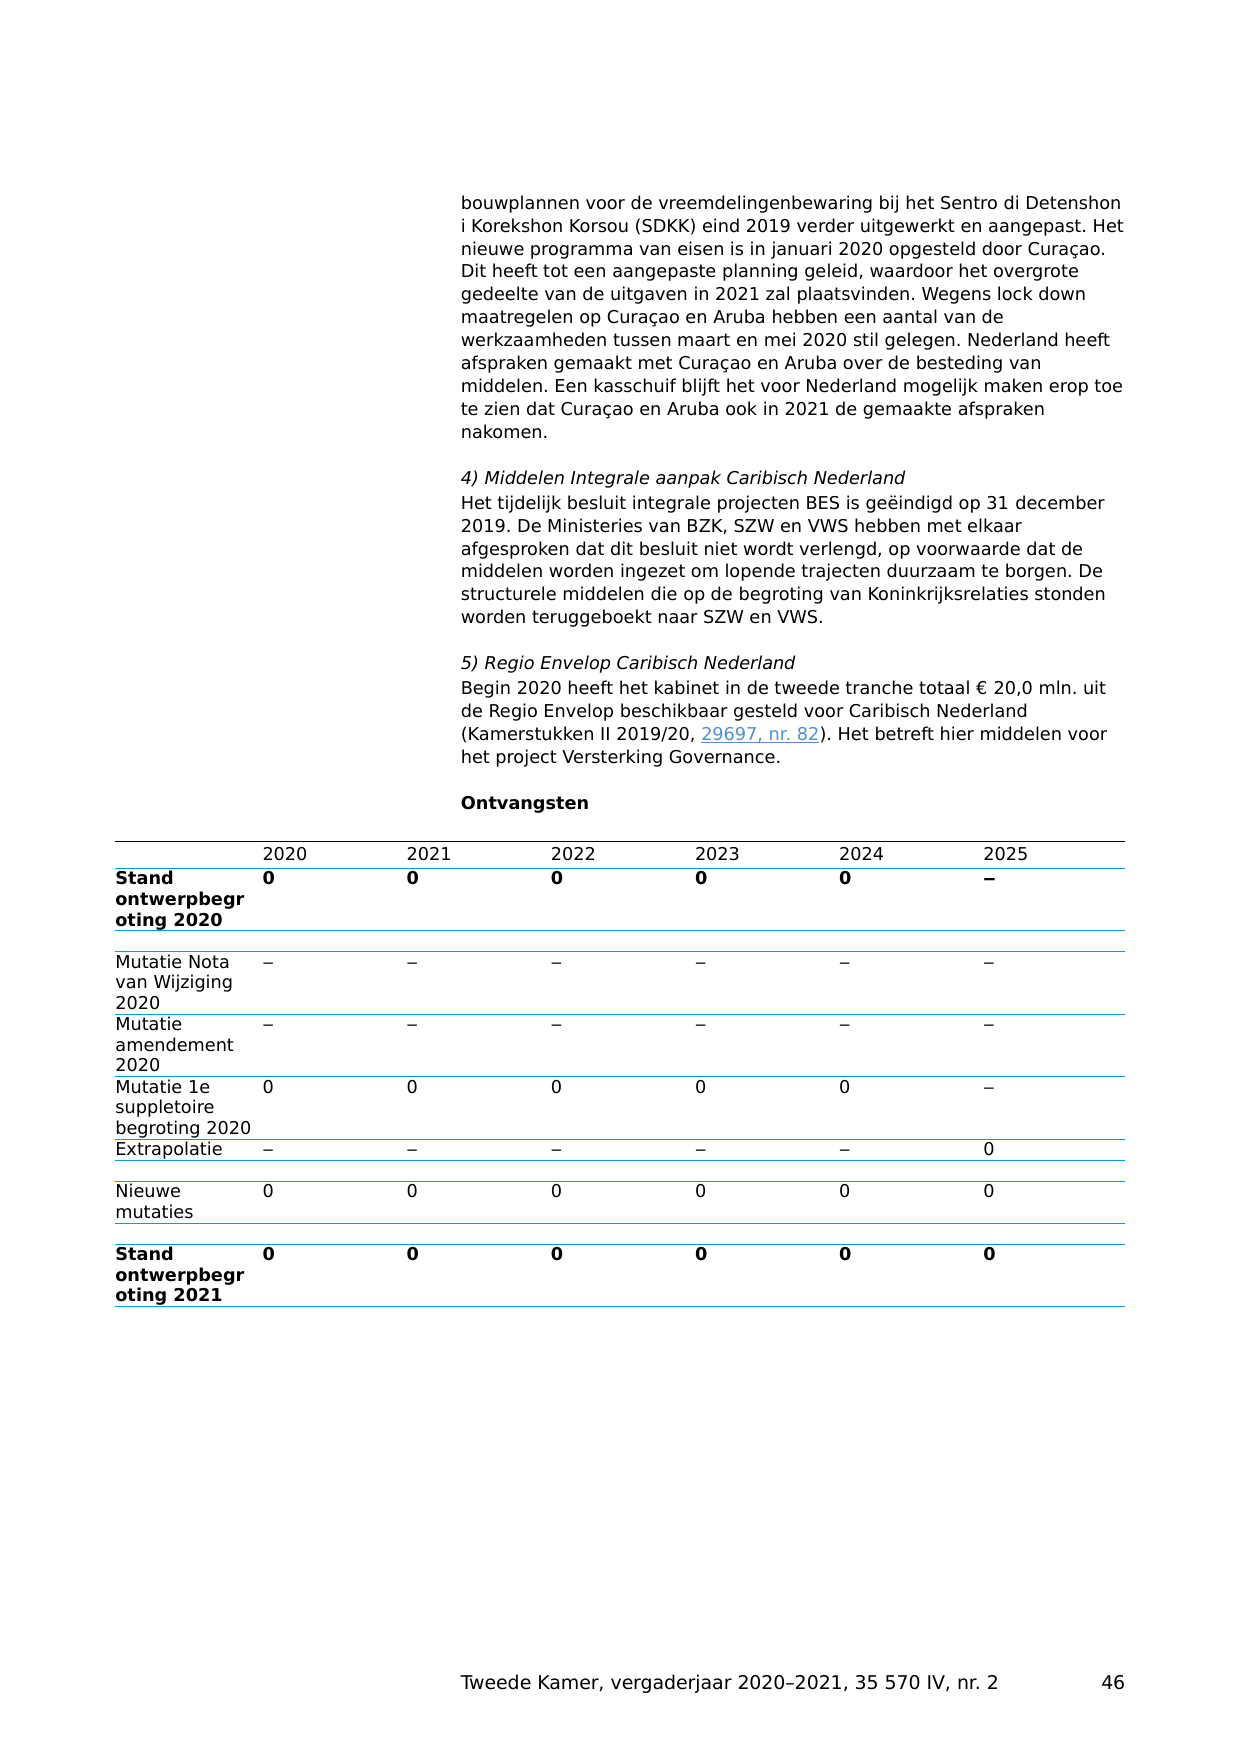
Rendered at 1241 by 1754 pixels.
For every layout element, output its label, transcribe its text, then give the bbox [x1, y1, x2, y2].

table_cell Mutatie Nota van Wijziging 2020 [115, 952, 259, 1014]
table_cell 0 [548, 1182, 692, 1222]
table_cell 0 [259, 1245, 403, 1306]
table_cell 0 [980, 1245, 1125, 1306]
table_cell 0 [980, 1140, 1125, 1159]
table_cell ‒ [980, 952, 1125, 1014]
text bouwplannen voor de vreemdelingenbewaring bij het Sentro di Detenshon i Korekshon Korsou (SDKK) eind 2019 verder uitgewerkt en aangepast. Het nieuwe programma van eisen is in januari 2020 opgesteld door Curaçao. Dit heeft tot een aangepaste planning geleid, waardoor het overgrote gedeelte van de uitgaven in 2021 zal plaatsvinden. Wegens lock down maatregelen op Curaçao en Aruba hebben een aantal van de werkzaamheden tussen maart en mei 2020 stil gelegen. Nederland heeft afspraken gemaakt met Curaçao en Aruba over de besteding van middelen. Een kasschuif blijft het voor Nederland mogelijk maken erop toe te zien dat Curaçao en Aruba ook in 2021 de gemaakte afspraken nakomen. [461, 191, 1125, 443]
table_cell 2020 [259, 842, 403, 868]
table_cell [980, 1161, 1125, 1181]
table_cell ‒ [259, 1015, 403, 1076]
table_cell Mutatie amendement 2020 [115, 1015, 259, 1076]
table_cell Extrapolatie [115, 1140, 259, 1159]
table_cell [259, 931, 403, 951]
table_cell ‒ [404, 1140, 548, 1159]
text 5) Regio Envelop Caribisch Nederland [461, 651, 1125, 674]
text 4) Middelen Integrale aanpak Caribisch Nederland [461, 466, 1125, 489]
table_cell [115, 1224, 259, 1244]
table_cell [548, 1224, 692, 1244]
table_cell 0 [836, 869, 980, 930]
table_cell 2022 [548, 842, 692, 868]
table_cell [404, 1161, 548, 1181]
table_cell Nieuwe mutaties [115, 1182, 259, 1222]
table_cell [259, 1161, 403, 1181]
table_cell 0 [404, 1182, 548, 1222]
table_cell [115, 1161, 259, 1181]
table_cell 0 [548, 1245, 692, 1306]
table_cell [836, 1224, 980, 1244]
table_cell 2024 [836, 842, 980, 868]
table_cell ‒ [980, 869, 1125, 930]
table_cell 2023 [692, 842, 836, 868]
table_cell 0 [692, 1182, 836, 1222]
table_cell 0 [548, 869, 692, 930]
table_cell [115, 931, 259, 951]
table_cell [259, 1224, 403, 1244]
table_cell ‒ [404, 952, 548, 1014]
table_cell 0 [692, 1077, 836, 1138]
table_cell 0 [836, 1182, 980, 1222]
table_cell [548, 1161, 692, 1181]
table_cell ‒ [836, 1140, 980, 1159]
table_cell ‒ [692, 952, 836, 1014]
table_cell [980, 1224, 1125, 1244]
table_cell ‒ [836, 952, 980, 1014]
table_cell ‒ [259, 952, 403, 1014]
table_cell [115, 842, 259, 868]
table_cell [836, 1161, 980, 1181]
table_cell ‒ [548, 1015, 692, 1076]
table_cell 0 [404, 1245, 548, 1306]
text Het tijdelijk besluit integrale projecten BES is geëindigd op 31 december 2019. De Ministeries van BZK, SZW en VWS hebben met elkaar afgesproken dat dit besluit niet wordt verlengd, op voorwaarde dat de middelen worden ingezet om lopende trajecten duurzaam te borgen. De structurele middelen die op de begroting van Koninkrijksrelaties stonden worden teruggeboekt naar SZW en VWS. [461, 491, 1125, 628]
table_cell ‒ [404, 1015, 548, 1076]
table_cell 0 [259, 1077, 403, 1138]
table_cell 2025 [980, 842, 1125, 868]
table_cell ‒ [692, 1140, 836, 1159]
table_cell 0 [692, 1245, 836, 1306]
table_cell ‒ [548, 1140, 692, 1159]
table_cell [404, 931, 548, 951]
table_cell ‒ [836, 1015, 980, 1076]
table_cell ‒ [692, 1015, 836, 1076]
table_cell 0 [836, 1077, 980, 1138]
table_cell 0 [259, 869, 403, 930]
table_cell [548, 931, 692, 951]
table_cell 0 [836, 1245, 980, 1306]
table_cell ‒ [980, 1077, 1125, 1138]
table_cell 0 [404, 1077, 548, 1138]
table_cell Stand ontwerpbegroting 2021 [115, 1245, 259, 1306]
text Begin 2020 heeft het kabinet in de tweede tranche totaal € 20,0 mln. uit de Regio Envelop beschikbaar gesteld voor Caribisch Nederland (Kamerstukken II 2019/20, 29697, nr. 82). Het betreft hier middelen voor het project Versterking Governance. [461, 676, 1125, 768]
table_cell [836, 931, 980, 951]
table_cell [404, 1224, 548, 1244]
table_cell 0 [548, 1077, 692, 1138]
table_header Tabel 21 Ontvangsten beleidsartikel 4. Bevorderen sociaaleconomische structuur (bedragen x € 1.000) [115, 816, 1125, 841]
table_cell Stand ontwerpbegroting 2020 [115, 869, 259, 930]
table_cell [980, 931, 1125, 951]
table_cell ‒ [259, 1140, 403, 1159]
table_cell 0 [980, 1182, 1125, 1222]
table_cell 0 [404, 869, 548, 930]
table_cell 2021 [404, 842, 548, 868]
table_cell 0 [692, 869, 836, 930]
table_cell 0 [259, 1182, 403, 1222]
table_cell [692, 931, 836, 951]
table_cell ‒ [548, 952, 692, 1014]
table_cell ‒ [980, 1015, 1125, 1076]
table_cell [692, 1161, 836, 1181]
table_cell [692, 1224, 836, 1244]
table_cell Mutatie 1e suppletoire begroting 2020 [115, 1077, 259, 1138]
text Ontvangsten [461, 791, 1125, 814]
